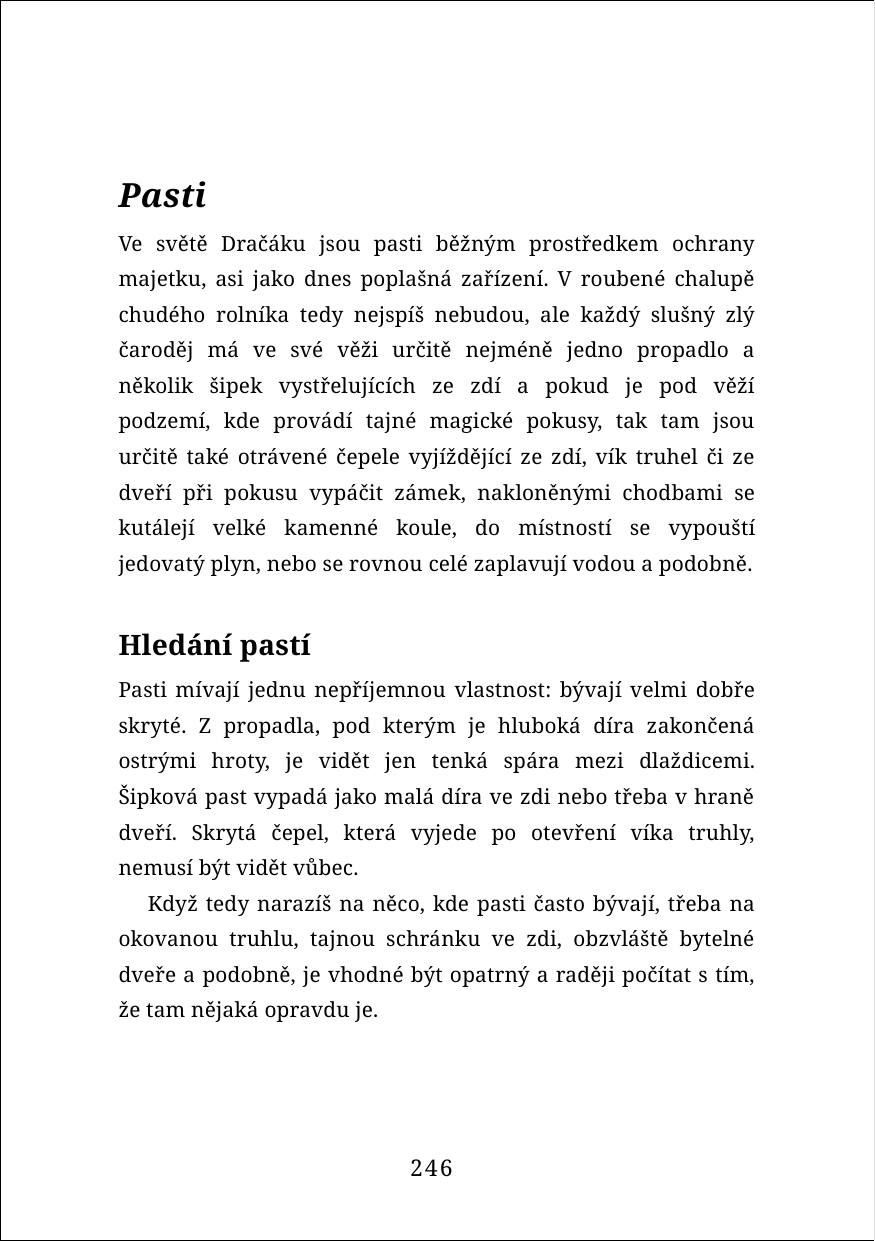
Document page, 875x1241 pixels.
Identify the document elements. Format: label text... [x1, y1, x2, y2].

subtitle Hledání pastí [118, 626, 756, 664]
subtitle Pasti [118, 172, 756, 217]
text Pasti mívají jednu nepříjemnou vlastnost: bývají velmi dobře skryté. Z propadla, pod kterým je hluboká díra zakončená ostrými hroty, je vidět jen tenká spára mezi dlaždicemi. Šipková past vypadá jako malá díra ve zdi nebo třeba v hraně dveří. Skrytá čepel, která vyjede po otevření víka truhly, nemusí být vidět vůbec. Když tedy narazíš na něco, kde pasti často bývají, třeba na okovanou truhlu, tajnou schránku ve zdi, obzvláště bytelné dveře a podobně, je vhodné být opatrný a raději počítat s tím, že tam nějaká opravdu je. [118, 676, 756, 1024]
text Ve světě Dračáku jsou pasti běžným prostředkem ochrany majetku, asi jako dnes poplašná zařízení. V roubené chalupě chudého rolníka tedy nejspíš nebudou, ale každý slušný zlý čaroděj má ve své věži určitě nejméně jedno propadlo a několik šipek vystřelujících ze zdí a pokud je pod věží podzemí, kde provádí tajné magické pokusy, tak tam jsou určitě také otrávené čepele vyjíždějící ze zdí, vík truhel či ze dveří při pokusu vypáčit zámek, nakloněnými chodbami se kutálejí velké kamenné koule, do místností se vypouští jedovatý plyn, nebo se rovnou celé zaplavují vodou a podobně. [118, 229, 756, 577]
